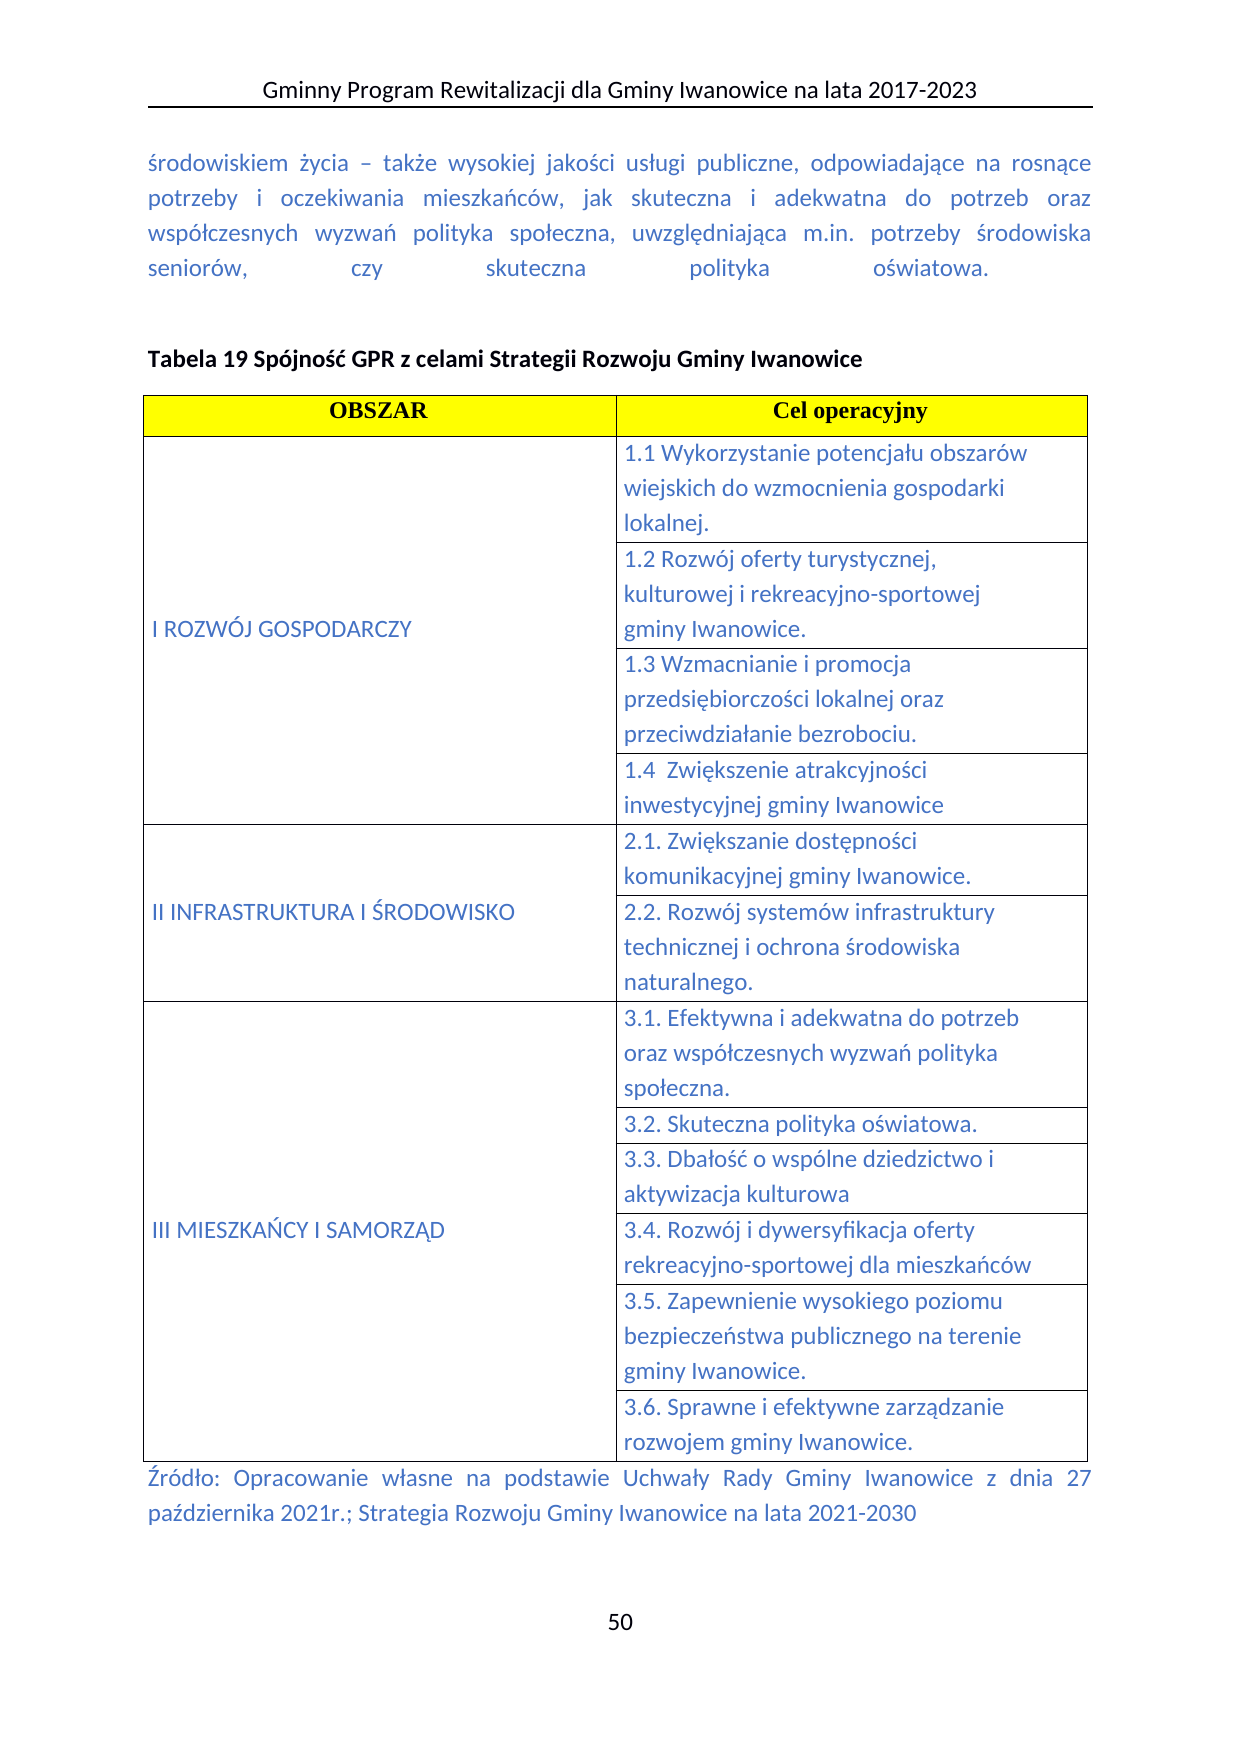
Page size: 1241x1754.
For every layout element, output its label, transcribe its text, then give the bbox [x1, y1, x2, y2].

table_cell III MIESZKAŃCY I SAMORZĄD [144, 1002, 616, 1461]
table_cell 2.2. Rozwój systemów infrastruktury technicznej i ochrona środowiska naturalnego. [617, 896, 1087, 1001]
table_cell 3.5. Zapewnienie wysokiego poziomu bezpieczeństwa publicznego na terenie gminy Iwanowice. [617, 1285, 1087, 1390]
text środowiskiem życia – także wysokiej jakości usługi publiczne, odpowiadające na rosnące potrzeby i oczekiwania mieszkańców, jak skuteczna i adekwatna do potrzeb oraz współczesnych wyzwań polityka społeczna, uwzględniająca m.in. potrzeby środowiska seniorów, czy skuteczna polityka oświatowa. [148, 148, 1093, 318]
table_cell 1.3 Wzmacnianie i promocja przedsiębiorczości lokalnej oraz przeciwdziałanie bezrobociu. [617, 649, 1087, 753]
table_cell 3.6. Sprawne i efektywne zarządzanie rozwojem gminy Iwanowice. [617, 1391, 1087, 1461]
text Źródło: Opracowanie własne na podstawie Uchwały Rady Gminy Iwanowice z dnia 27 października 2021r.; Strategia Rozwoju Gminy Iwanowice na lata 2021-2030 [148, 1462, 1093, 1527]
table_header Cel operacyjny [617, 396, 1087, 436]
table_cell 3.4. Rozwój i dywersyfikacja oferty rekreacyjno-sportowej dla mieszkańców [617, 1214, 1087, 1284]
table_cell 2.1. Zwiększanie dostępności komunikacyjnej gminy Iwanowice. [617, 825, 1087, 895]
table_cell 1.2 Rozwój oferty turystycznej, kulturowej i rekreacyjno-sportowej gminy Iwanowice. [617, 543, 1087, 647]
table_cell II INFRASTRUKTURA I ŚRODOWISKO [144, 825, 616, 1001]
table_cell 1.1 Wykorzystanie potencjału obszarów wiejskich do wzmocnienia gospodarki lokalnej. [617, 437, 1087, 542]
table_cell I ROZWÓJ GOSPODARCZY [144, 437, 616, 824]
table_header OBSZAR [144, 396, 616, 436]
table_cell 3.2. Skuteczna polityka oświatowa. [617, 1108, 1087, 1142]
table_cell 3.1. Efektywna i adekwatna do potrzeb oraz współczesnych wyzwań polityka społeczna. [617, 1002, 1087, 1107]
text Tabela 19 Spójność GPR z celami Strategii Rozwoju Gminy Iwanowice [148, 343, 1093, 374]
table_cell 3.3. Dbałość o wspólne dziedzictwo i aktywizacja kulturowa [617, 1144, 1087, 1213]
table_cell 1.4 Zwiększenie atrakcyjności inwestycyjnej gminy Iwanowice [617, 754, 1087, 824]
